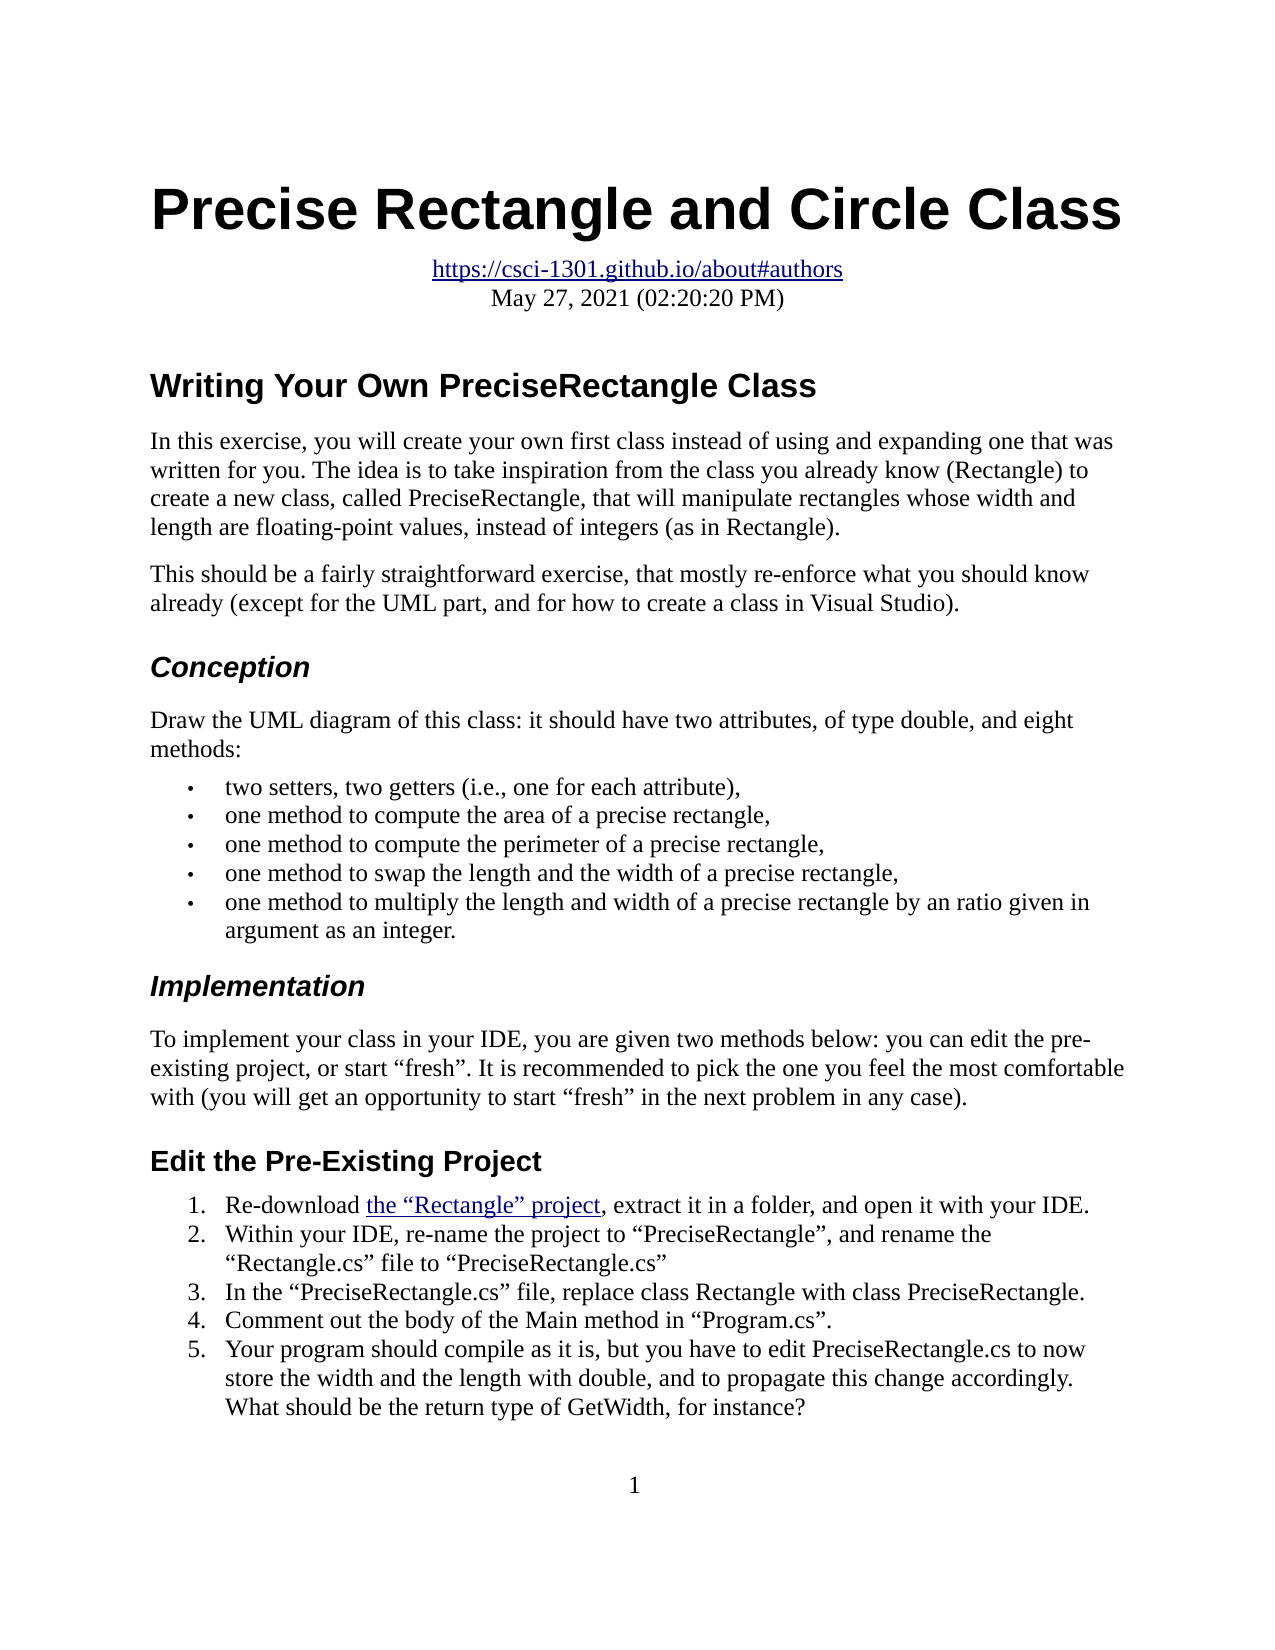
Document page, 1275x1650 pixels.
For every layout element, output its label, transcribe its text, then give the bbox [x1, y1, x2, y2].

list one method to multiply the length and width of a precise rectangle by an ratio given in argument as an integer. [187, 887, 1125, 944]
list one method to compute the perimeter of a precise rectangle, [187, 829, 1125, 858]
subtitle Implementation [150, 969, 1125, 1003]
text To implement your class in your IDE, you are given two methods below: you can edit the pre-existing project, or start “fresh”. It is recommended to pick the one you feel the most comfortable with (you will get an opportunity to start “fresh” in the next problem in any case). [150, 1024, 1125, 1111]
text This should be a fairly straightforward exercise, that mostly re-enforce what you should know already (except for the UML part, and for how to create a class in Visual Studio). [150, 559, 1125, 616]
list Re-download the “Rectangle” project, extract it in a folder, and open it with your IDE. [187, 1191, 1125, 1219]
list Your program should compile as it is, but you have to edit PreciseRectangle.cs to now store the width and the length with double, and to propagate this change accordingly. What should be the return type of GetWidth, for instance? [187, 1334, 1125, 1421]
subtitle Edit the Pre-Existing Project [150, 1144, 1125, 1178]
text May 27, 2021 (02:20:20 PM) [150, 283, 1125, 312]
subtitle Conception [150, 650, 1125, 684]
text In this exercise, you will create your own first class instead of using and expanding one that was written for you. The idea is to take inspiration from the class you already know (Rectangle) to create a new class, called PreciseRectangle, that will manipulate rectangles whose width and length are floating-point values, instead of integers (as in Rectangle). [150, 426, 1125, 541]
text https://csci-1301.github.io/about#authors [150, 254, 1125, 283]
subtitle Writing Your Own PreciseRectangle Class [150, 366, 1125, 404]
list one method to compute the area of a precise rectangle, [187, 801, 1125, 829]
list one method to swap the length and the width of a precise rectangle, [187, 858, 1125, 887]
text Draw the UML diagram of this class: it should have two attributes, of type double, and eight methods: [150, 705, 1125, 763]
list In the “PreciseRectangle.cs” file, replace class Rectangle with class PreciseRectangle. [187, 1277, 1125, 1306]
list Comment out the body of the Main method in “Program.cs”. [187, 1306, 1125, 1334]
title Precise Rectangle and Circle Class [150, 175, 1125, 242]
list two setters, two getters (i.e., one for each attribute), [187, 772, 1125, 801]
list Within your IDE, re-name the project to “PreciseRectangle”, and rename the “Rectangle.cs” file to “PreciseRectangle.cs” [187, 1219, 1125, 1277]
